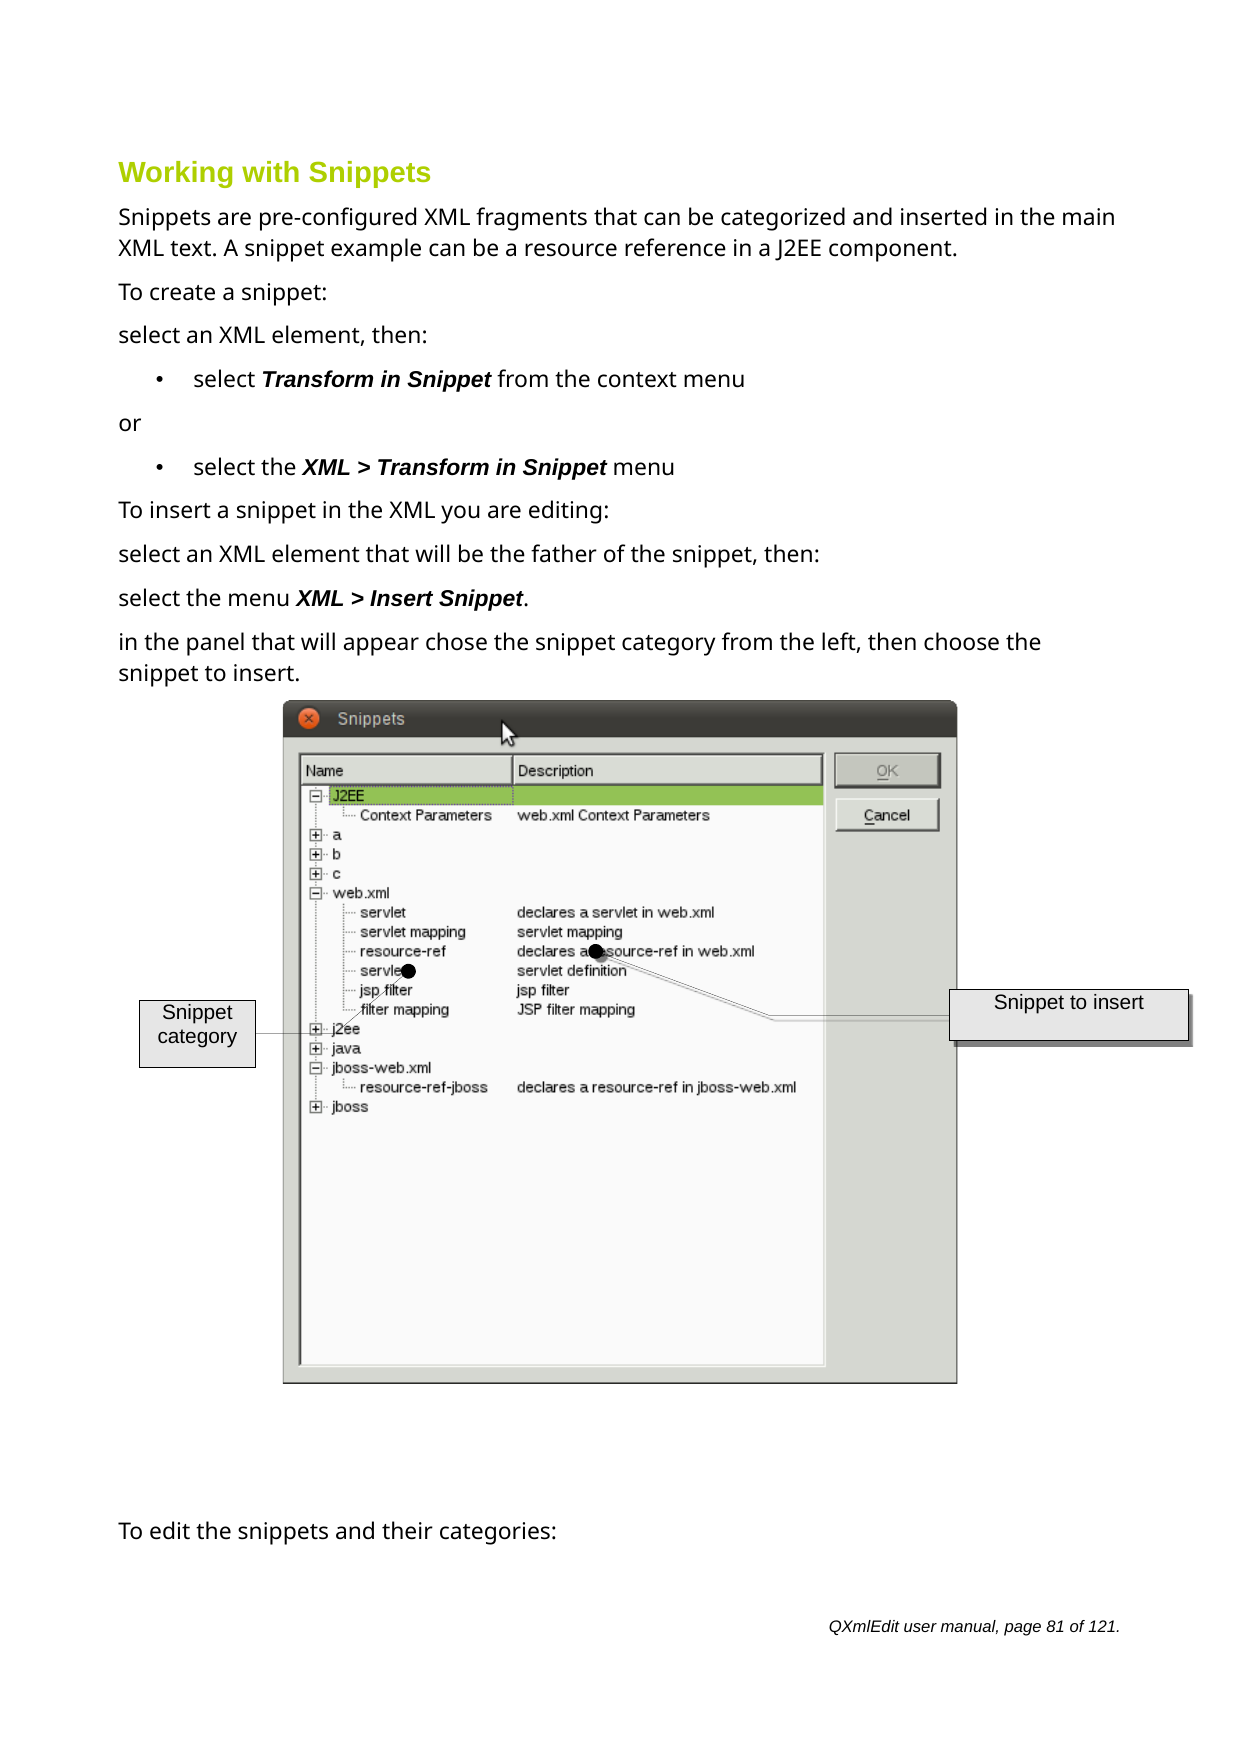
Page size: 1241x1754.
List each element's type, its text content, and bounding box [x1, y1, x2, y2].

text Snippets are pre-configured XML fragments that can be categorized and inserted in the main XML text. A snippet example can be a resource reference in a J2EE component. [118, 201, 1122, 263]
text in the panel that will appear chose the snippet category from the left, then choose the snippet to insert. [118, 626, 1122, 688]
text select the menu XML > Insert Snippet. [118, 582, 1122, 613]
text or [118, 407, 1122, 438]
text select an XML element that will be the father of the snippet, then: [118, 538, 1122, 569]
picture [635, 967, 651, 973]
list select Transform in Snippet from the context menu [156, 363, 1122, 394]
subtitle Working with Snippets [118, 155, 1122, 188]
picture [282, 700, 958, 1384]
text To insert a snippet in the XML you are editing: [118, 494, 1122, 526]
picture [596, 955, 607, 962]
text select an XML element, then: [118, 319, 1122, 351]
picture [766, 1015, 949, 1019]
text To edit the snippets and their categories: [118, 1515, 1122, 1546]
list select the XML > Transform in Snippet menu [156, 451, 1122, 482]
text To create a snippet: [118, 276, 1122, 307]
